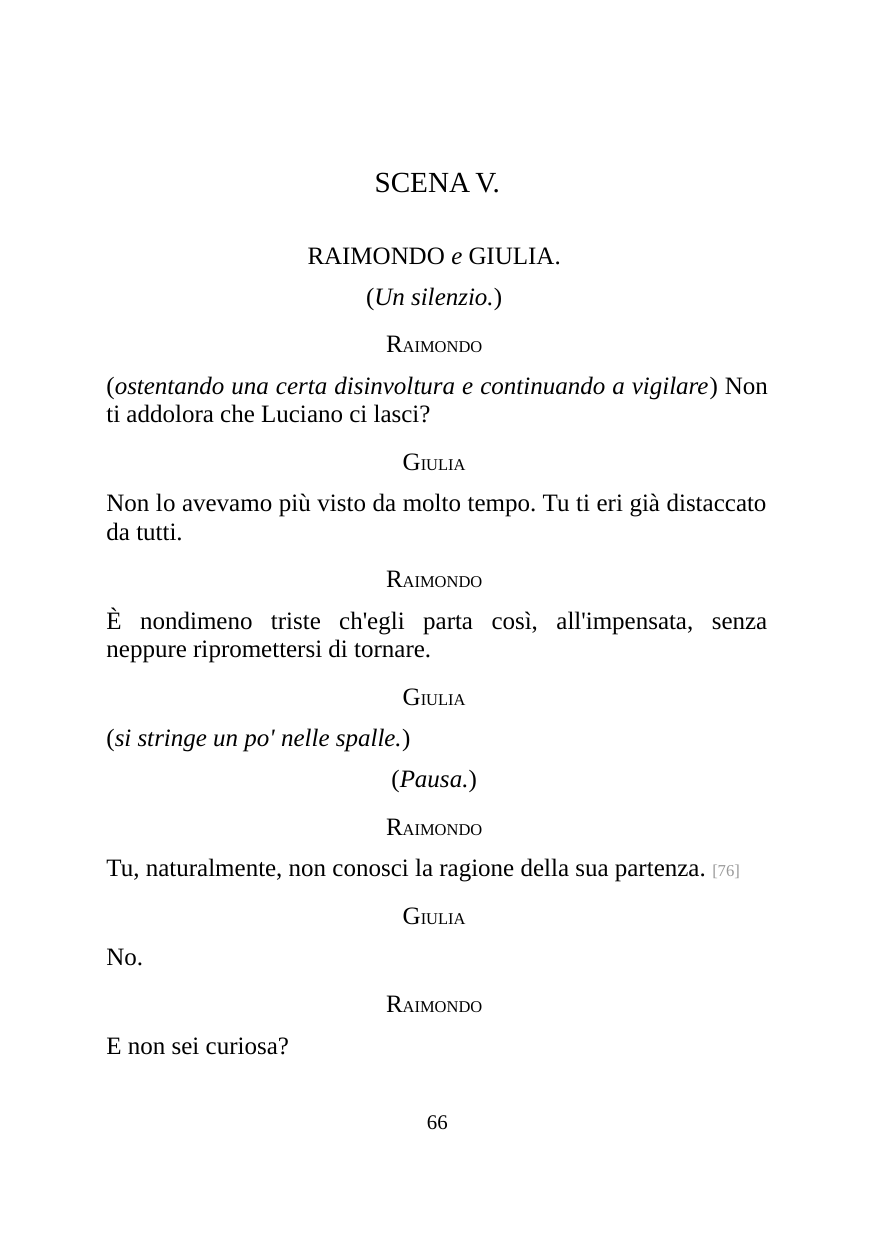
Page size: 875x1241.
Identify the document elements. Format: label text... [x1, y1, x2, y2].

text Giulia [106, 447, 768, 476]
text È nondimeno triste ch'egli parta così, all'impensata, senza neppure ripromettersi di tornare. [106, 606, 768, 663]
text Tu, naturalmente, non conosci la ragione della sua partenza. [76] [106, 853, 768, 882]
text Giulia [106, 901, 768, 929]
text Raimondo [106, 812, 768, 841]
text Giulia [106, 682, 768, 711]
text E non sei curiosa? [106, 1031, 768, 1059]
text RAIMONDO e GIULIA. [106, 241, 768, 269]
text Non lo avevamo più visto da molto tempo. Tu ti eri già distaccato da tutti. [106, 488, 768, 546]
text (si stringe un po' nelle spalle.) [106, 723, 768, 752]
text Raimondo [106, 564, 768, 593]
text Raimondo [106, 989, 768, 1018]
text Raimondo [106, 329, 768, 358]
text (Un silenzio.) [106, 282, 768, 311]
text (Pausa.) [106, 764, 768, 793]
text (ostentando una certa disinvoltura e continuando a vigilare) Non ti addolora che Luciano ci lasci? [106, 371, 768, 428]
text No. [106, 942, 768, 971]
subtitle SCENA V. [106, 165, 768, 199]
